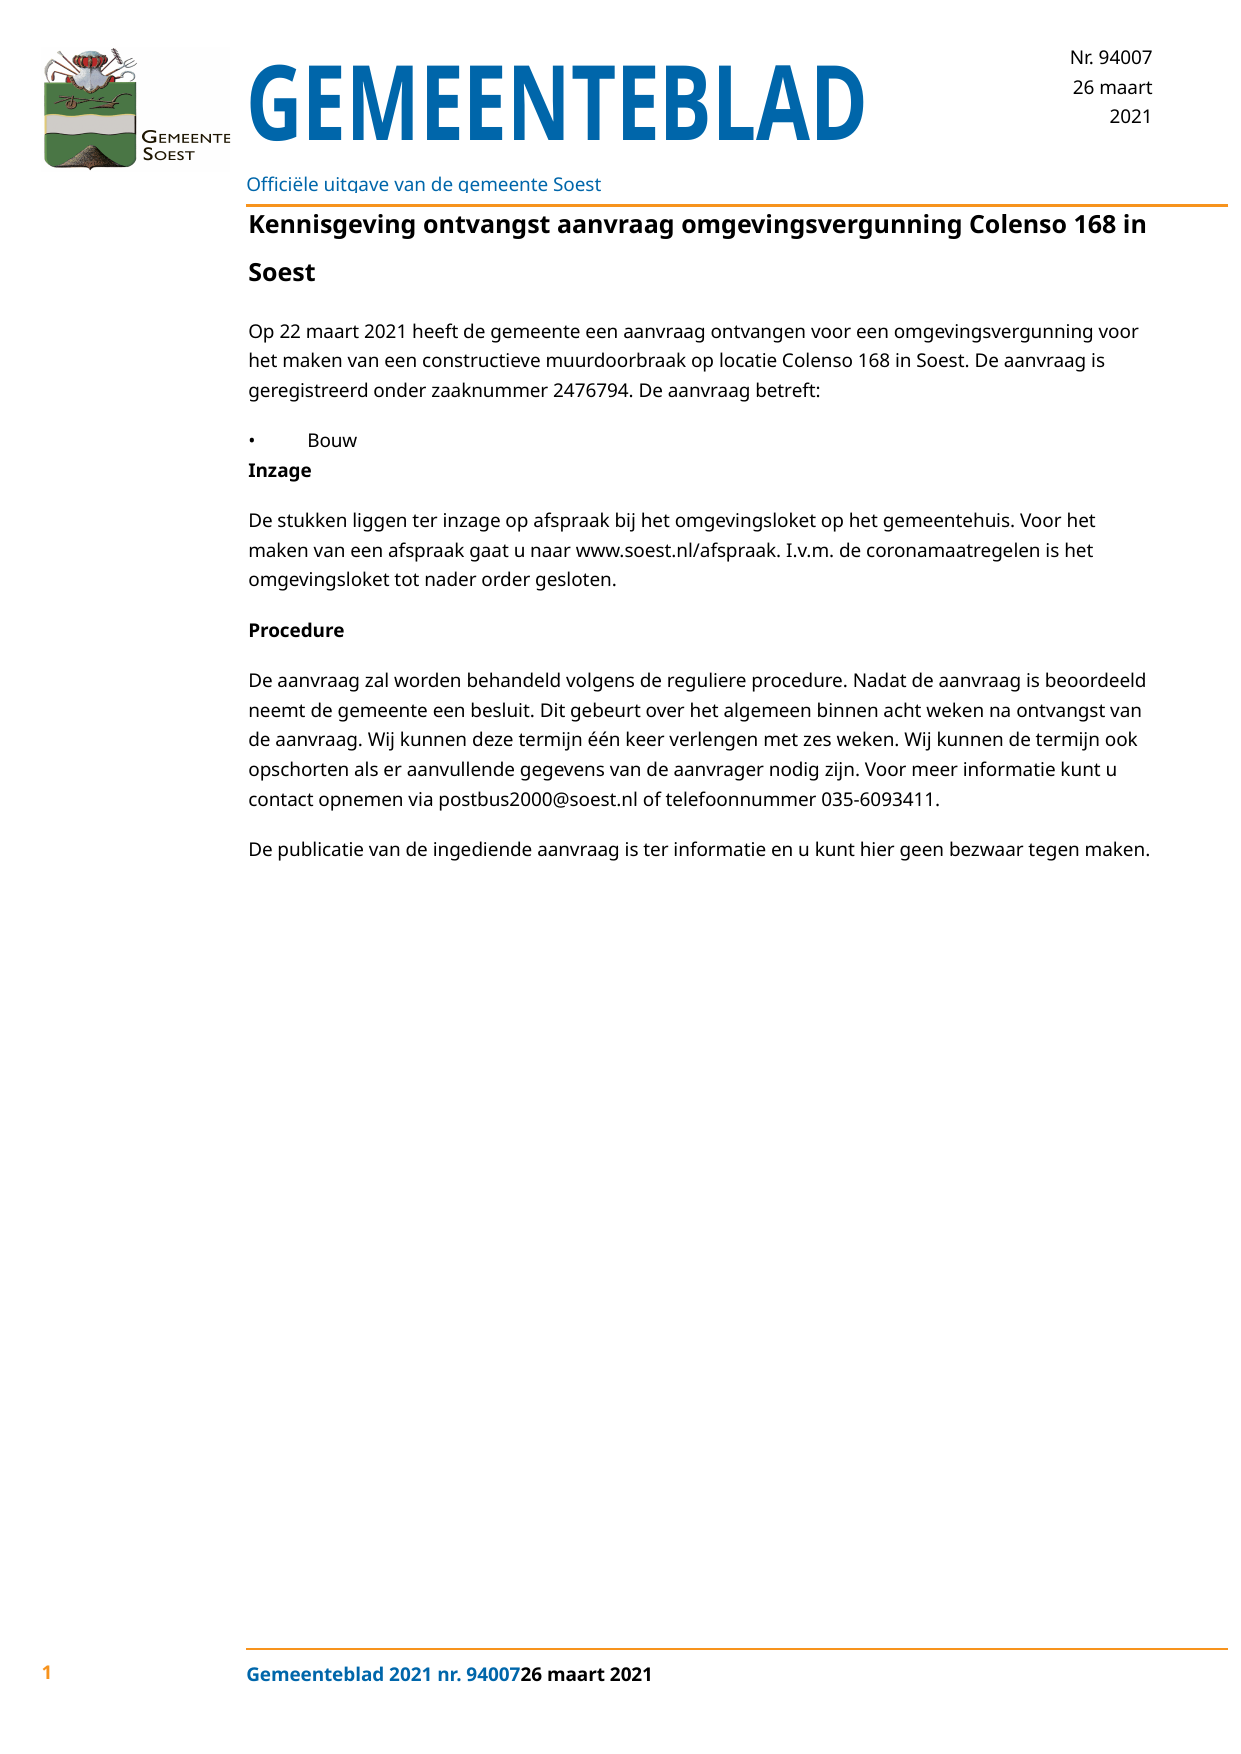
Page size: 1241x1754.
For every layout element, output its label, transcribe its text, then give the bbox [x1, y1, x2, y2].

list Bouw [248, 427, 1152, 453]
text De publicatie van de ingediende aanvraag is ter informatie en u kunt hier geen bezwaar tegen maken. [248, 836, 1152, 862]
text Kennisgeving ontvangst aanvraag omgevingsvergunning Colenso 168 in Soest [248, 207, 1152, 288]
text De aanvraag zal worden behandeld volgens de reguliere procedure. Nadat de aanvraag is beoordeeld neemt de gemeente een besluit. Dit gebeurt over het algemeen binnen acht weken na ontvangst van de aanvraag. Wij kunnen deze termijn één keer verlengen met zes weken. Wij kunnen de termijn ook opschorten als er aanvullende gegevens van de aanvrager nodig zijn. Voor meer informatie kunt u contact opnemen via postbus2000@soest.nl of telefoonnummer 035-6093411. [248, 667, 1152, 812]
text De stukken liggen ter inzage op afspraak bij het omgevingsloket op het gemeentehuis. Voor het maken van een afspraak gaat u naar www.soest.nl/afspraak. I.v.m. de coronamaatregelen is het omgevingsloket tot nader order gesloten. [248, 507, 1152, 592]
text Op 22 maart 2021 heeft de gemeente een aanvraag ontvangen voor een omgevingsvergunning voor het maken van een constructieve muurdoorbraak op locatie Colenso 168 in Soest. De aanvraag is geregistreerd onder zaaknummer 2476794. De aanvraag betreft: [248, 318, 1152, 403]
picture [41, 47, 231, 172]
text Procedure [248, 617, 1152, 643]
text Inzage [248, 457, 1152, 483]
